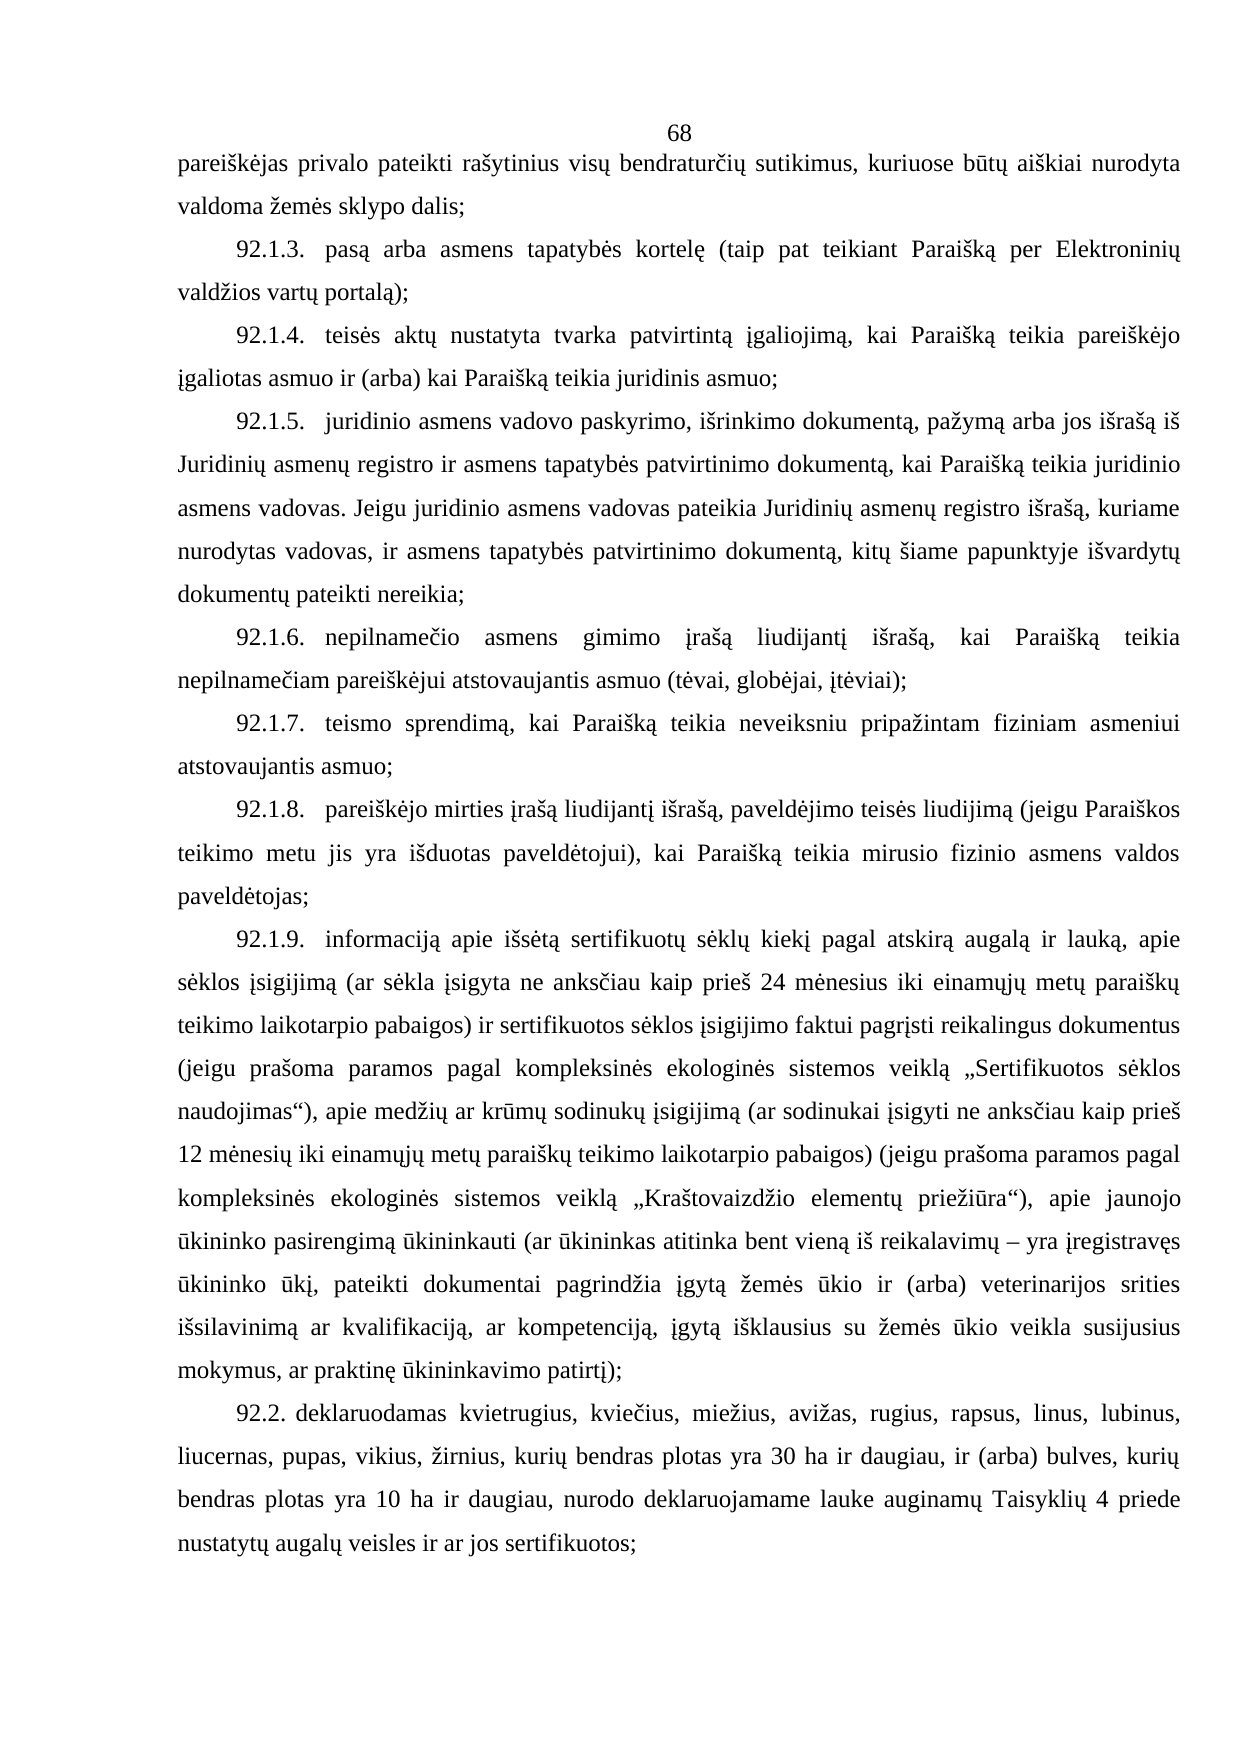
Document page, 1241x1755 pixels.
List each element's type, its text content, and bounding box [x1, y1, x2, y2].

text 92.1.8. pareiškėjo mirties įrašą liudijantį išrašą, paveldėjimo teisės liudijimą (jeigu Paraiškos teikimo metu jis yra išduotas paveldėtojui), kai Paraišką teikia mirusio fizinio asmens valdos paveldėtojas; [177, 794, 1181, 909]
text 92.1.4. teisės aktų nustatyta tvarka patvirtintą įgaliojimą, kai Paraišką teikia pareiškėjo įgaliotas asmuo ir (arba) kai Paraišką teikia juridinis asmuo; [177, 320, 1181, 392]
text 92.1.7. teismo sprendimą, kai Paraišką teikia neveiksniu pripažintam fiziniam asmeniui atstovaujantis asmuo; [177, 708, 1181, 780]
text 92.1.9. informaciją apie išsėtą sertifikuotų sėklų kiekį pagal atskirą augalą ir lauką, apie sėklos įsigijimą (ar sėkla įsigyta ne anksčiau kaip prieš 24 mėnesius iki einamųjų metų paraiškų teikimo laikotarpio pabaigos) ir sertifikuotos sėklos įsigijimo faktui pagrįsti reikalingus dokumentus (jeigu prašoma paramos pagal kompleksinės ekologinės sistemos veiklą „Sertifikuotos sėklos naudojimas“), apie medžių ar krūmų sodinukų įsigijimą (ar sodinukai įsigyti ne anksčiau kaip prieš 12 mėnesių iki einamųjų metų paraiškų teikimo laikotarpio pabaigos) (jeigu prašoma paramos pagal kompleksinės ekologinės sistemos veiklą „Kraštovaizdžio elementų priežiūra“), apie jaunojo ūkininko pasirengimą ūkininkauti (ar ūkininkas atitinka bent vieną iš reikalavimų – yra įregistravęs ūkininko ūkį, pateikti dokumentai pagrindžia įgytą žemės ūkio ir (arba) veterinarijos srities išsilavinimą ar kvalifikaciją, ar kompetenciją, įgytą išklausius su žemės ūkio veikla susijusius mokymus, ar praktinę ūkininkavimo patirtį); [177, 924, 1181, 1384]
text 92.1.6. nepilnamečio asmens gimimo įrašą liudijantį išrašą, kai Paraišką teikia nepilnamečiam pareiškėjui atstovaujantis asmuo (tėvai, globėjai, įtėviai); [177, 622, 1181, 694]
text 92.2. deklaruodamas kvietrugius, kviečius, miežius, avižas, rugius, rapsus, linus, lubinus, liucernas, pupas, vikius, žirnius, kurių bendras plotas yra 30 ha ir daugiau, ir (arba) bulves, kurių bendras plotas yra 10 ha ir daugiau, nurodo deklaruojamame lauke auginamų Taisyklių 4 priede nustatytų augalų veisles ir ar jos sertifikuotos; [177, 1398, 1181, 1556]
text 92.1.5. juridinio asmens vadovo paskyrimo, išrinkimo dokumentą, pažymą arba jos išrašą iš Juridinių asmenų registro ir asmens tapatybės patvirtinimo dokumentą, kai Paraišką teikia juridinio asmens vadovas. Jeigu juridinio asmens vadovas pateikia Juridinių asmenų registro išrašą, kuriame nurodytas vadovas, ir asmens tapatybės patvirtinimo dokumentą, kitų šiame papunktyje išvardytų dokumentų pateikti nereikia; [177, 406, 1181, 608]
text pareiškėjas privalo pateikti rašytinius visų bendraturčių sutikimus, kuriuose būtų aiškiai nurodyta valdoma žemės sklypo dalis; [177, 148, 1181, 219]
text 92.1.3. pasą arba asmens tapatybės kortelę (taip pat teikiant Paraišką per Elektroninių valdžios vartų portalą); [177, 234, 1181, 306]
